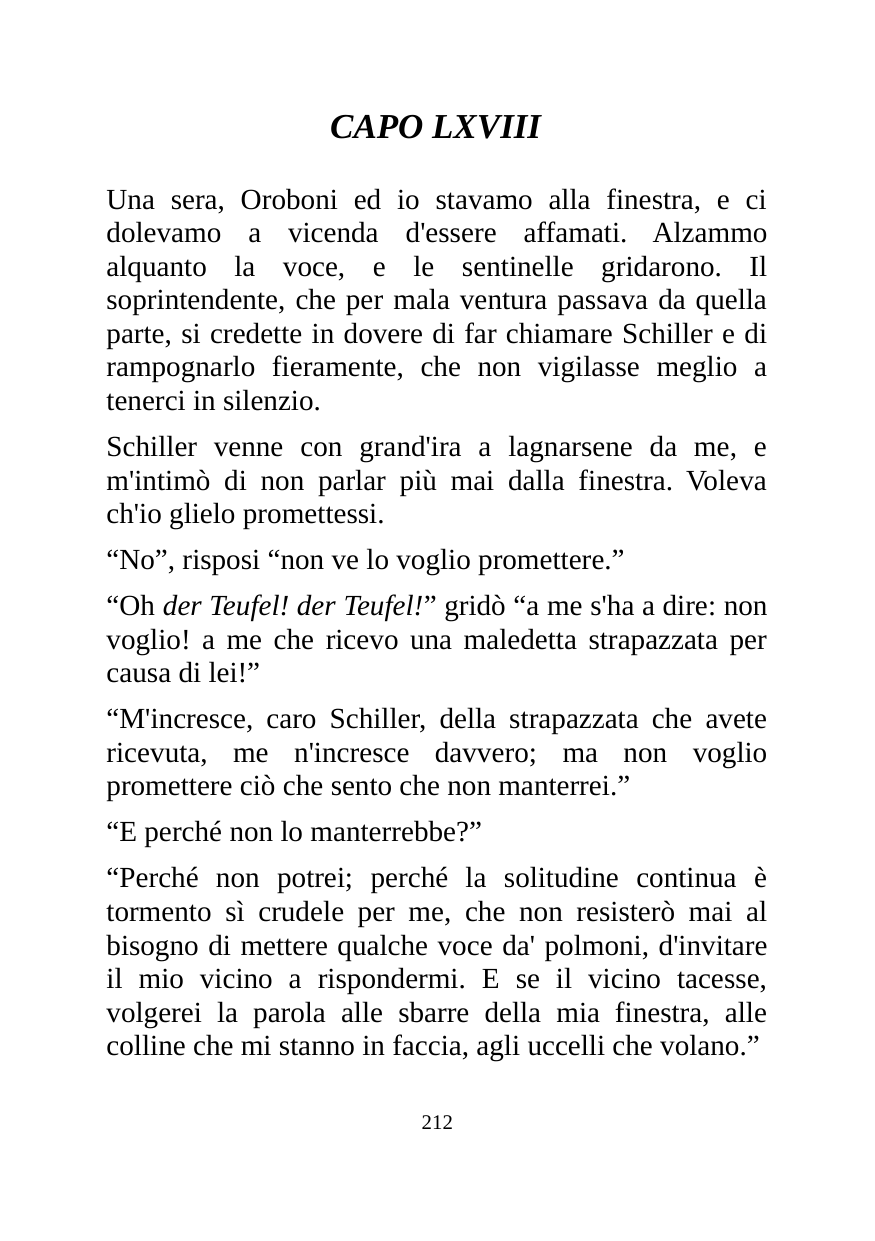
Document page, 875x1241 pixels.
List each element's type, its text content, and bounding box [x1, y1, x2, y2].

text “Oh der Teufel! der Teufel!” gridò “a me s'ha a dire: non voglio! a me che ricevo una maledetta strapazzata per causa di lei!” [106, 588, 768, 689]
text “Perché non potrei; perché la solitudine continua è tormento sì crudele per me, che non resisterò mai al bisogno di mettere qualche voce da' polmoni, d'invitare il mio vicino a rispondermi. E se il vicino tacesse, volgerei la parola alle sbarre della mia finestra, alle colline che mi stanno in faccia, agli uccelli che volano.” [106, 861, 768, 1062]
subtitle CAPO LXVIII [106, 106, 768, 146]
text Una sera, Oroboni ed io stavamo alla finestra, e ci dolevamo a vicenda d'essere affamati. Alzammo alquanto la voce, e le sentinelle gridarono. Il soprintendente, che per mala ventura passava da quella parte, si credette in dovere di far chiamare Schiller e di rampognarlo fieramente, che non vigilasse meglio a tenerci in silenzio. [106, 182, 768, 417]
text Schiller venne con grand'ira a lagnarsene da me, e m'intimò di non parlar più mai dalla finestra. Voleva ch'io glielo promettessi. [106, 429, 768, 530]
text “E perché non lo manterrebbe?” [106, 814, 768, 848]
text “No”, risposi “non ve lo voglio promettere.” [106, 542, 768, 576]
text “M'incresce, caro Schiller, della strapazzata che avete ricevuta, me n'incresce davvero; ma non voglio promettere ciò che sento che non manterrei.” [106, 701, 768, 802]
